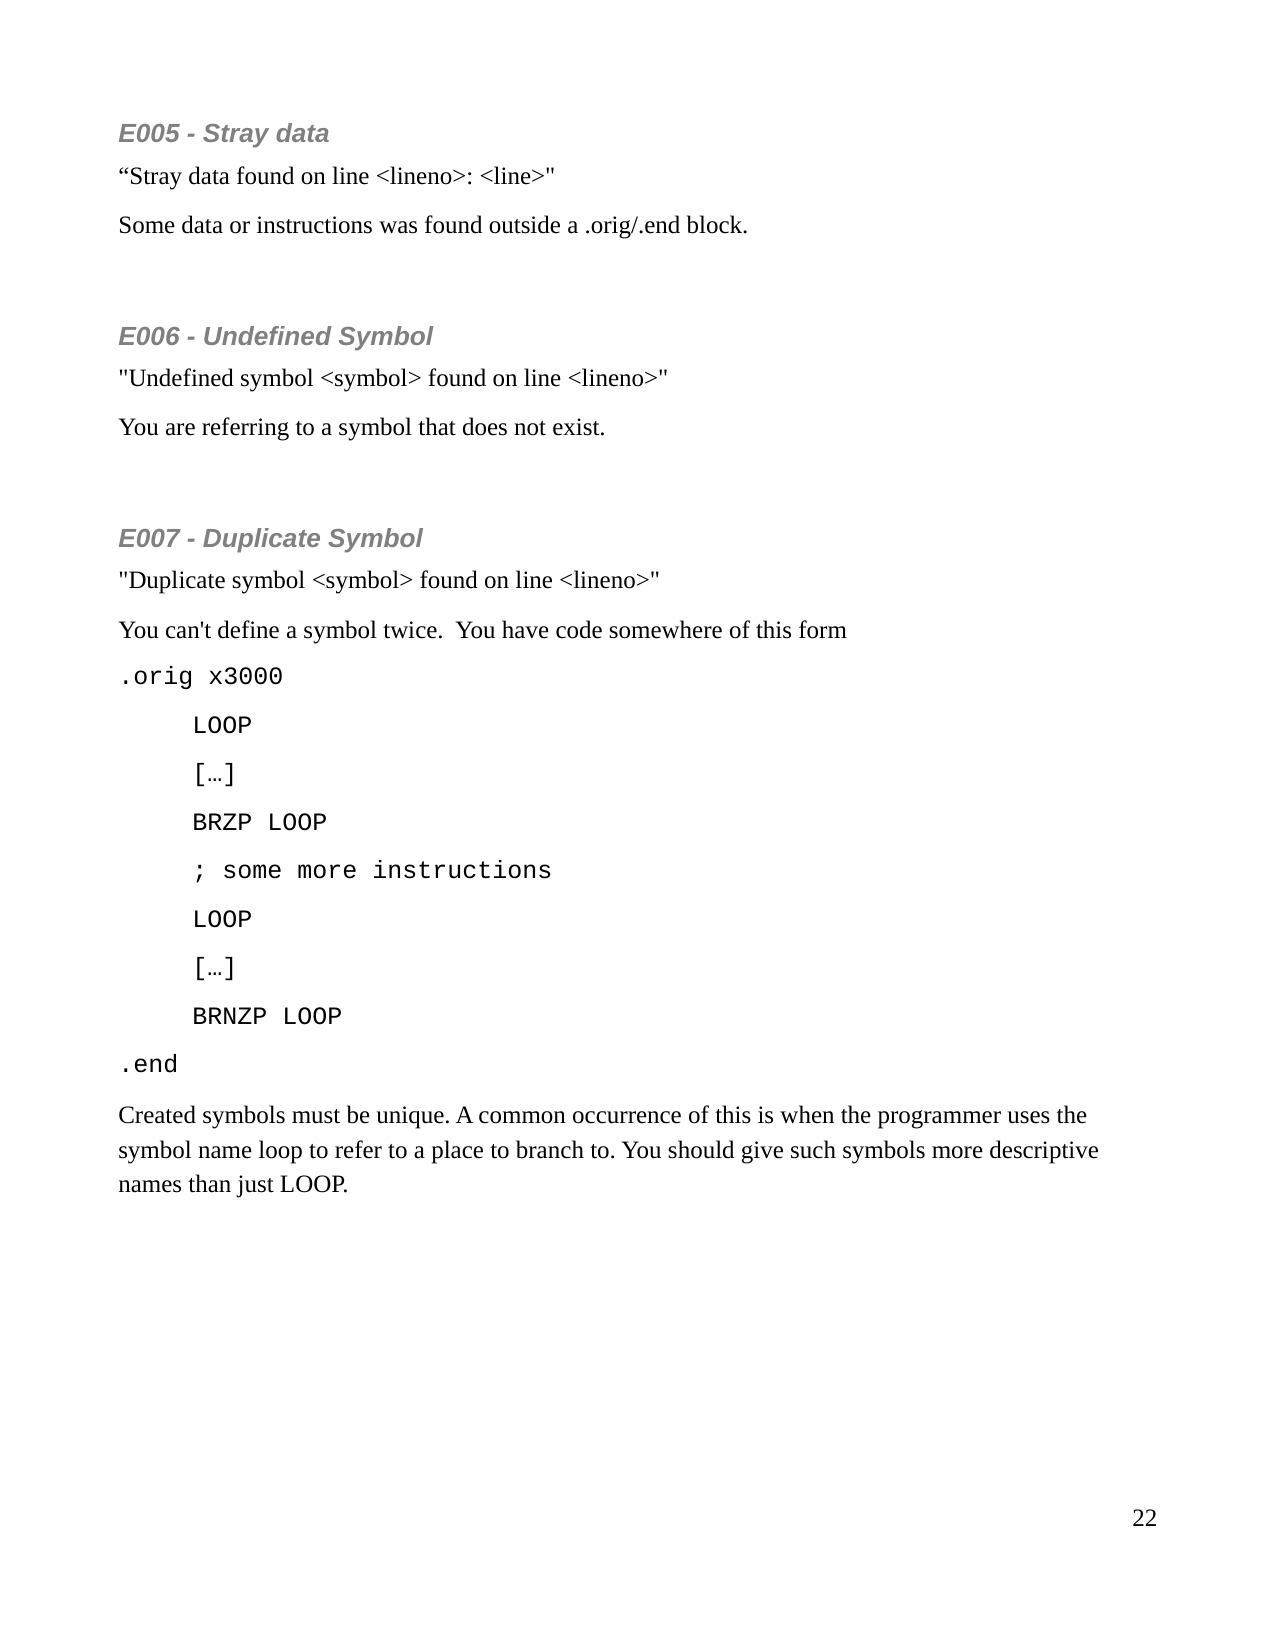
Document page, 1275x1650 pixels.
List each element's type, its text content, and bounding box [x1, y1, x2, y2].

text You can't define a symbol twice. You have code somewhere of this form [118, 615, 1157, 643]
text Some data or instructions was found outside a .orig/.end block. [118, 210, 1157, 239]
text .end [118, 1052, 1157, 1080]
text "Undefined symbol <symbol> found on line <lineno>" [118, 363, 1157, 392]
subtitle E007 - Duplicate Symbol [118, 523, 1157, 553]
text LOOP [118, 712, 1157, 741]
subtitle E005 - Stray data [118, 118, 1157, 148]
text LOOP [118, 906, 1157, 935]
text BRNZP LOOP [118, 1003, 1157, 1032]
text .orig x3000 [118, 664, 1157, 692]
text ; some more instructions [118, 858, 1157, 886]
subtitle E006 - Undefined Symbol [118, 321, 1157, 351]
text "Duplicate symbol <symbol> found on line <lineno>" [118, 566, 1157, 594]
text “Stray data found on line <lineno>: <line>" [118, 161, 1157, 189]
text You are referring to a symbol that does not exist. [118, 412, 1157, 441]
text […] [118, 761, 1157, 789]
text Created symbols must be unique. A common occurrence of this is when the programmer uses the symbol name loop to refer to a place to branch to. You should give such symbols more descriptive names than just LOOP. [118, 1101, 1157, 1198]
text […] [118, 955, 1157, 983]
text BRZP LOOP [118, 809, 1157, 838]
